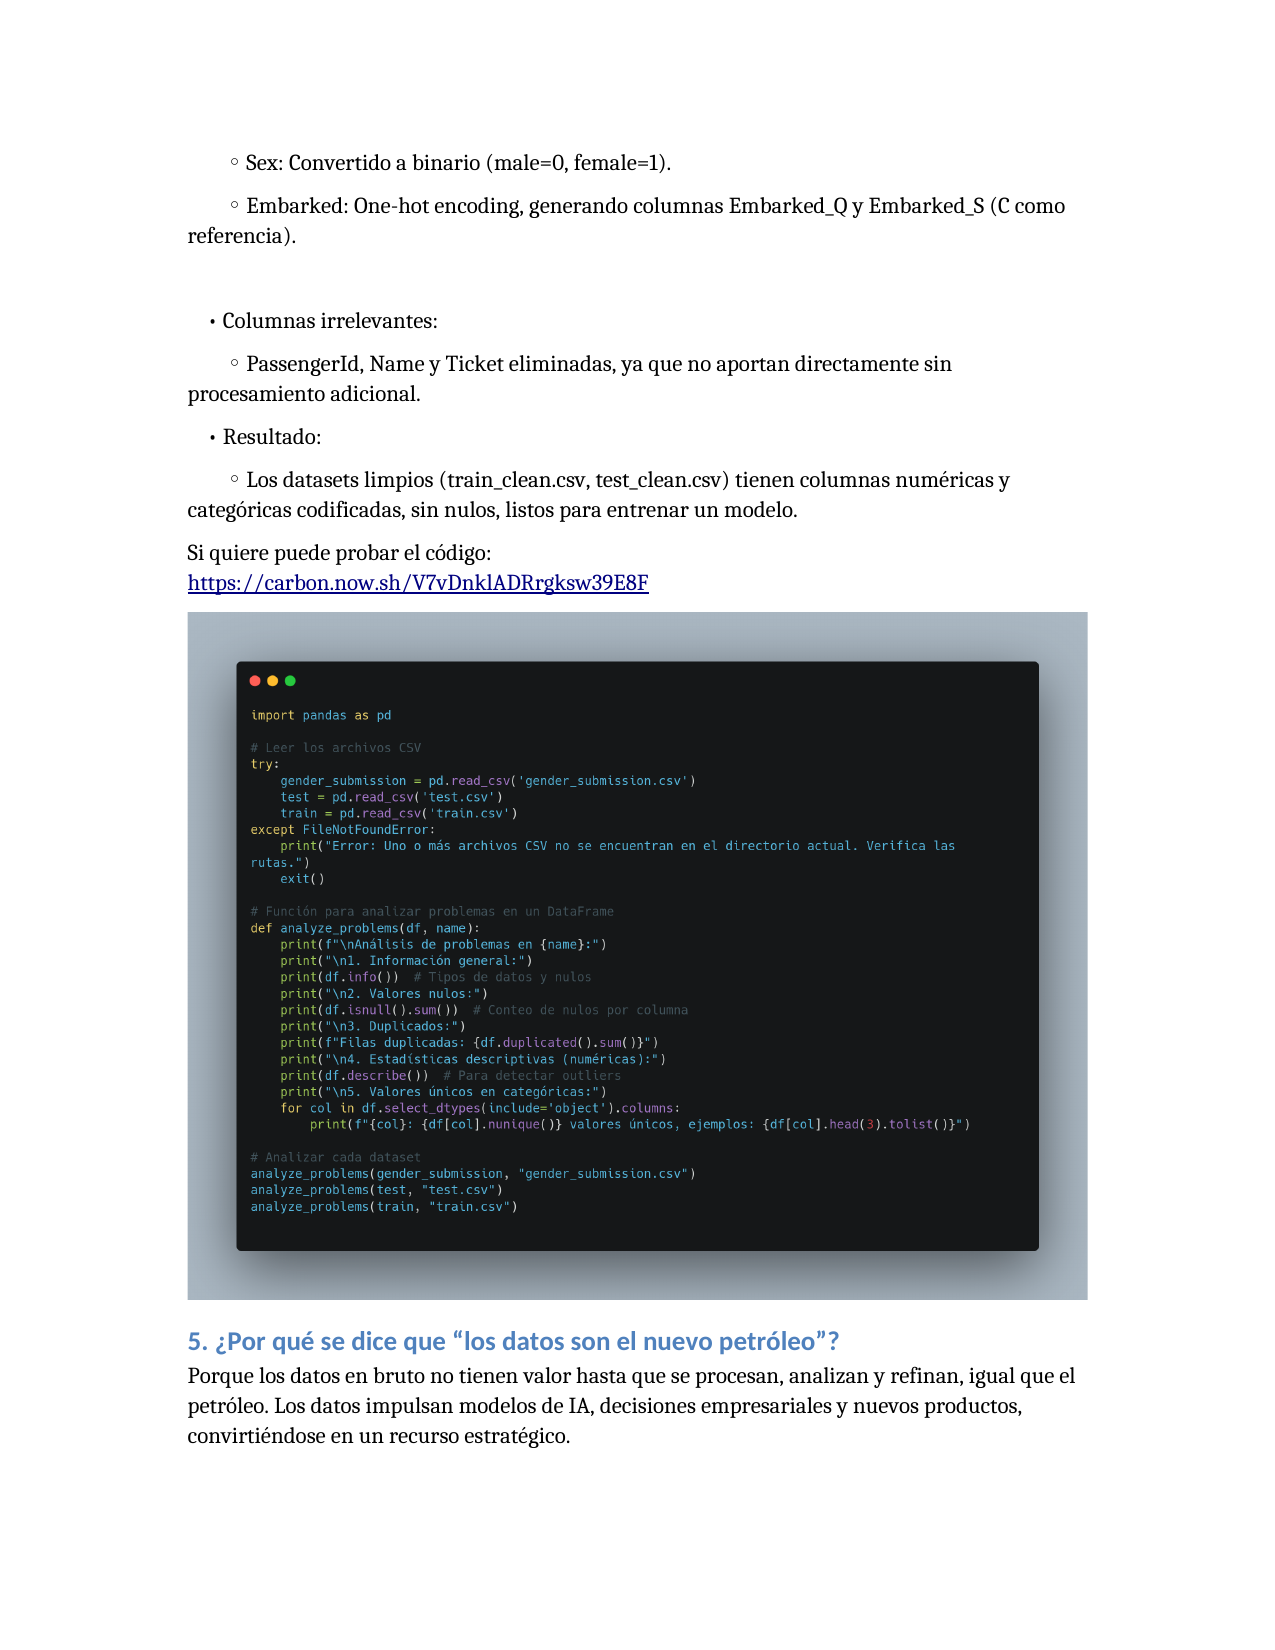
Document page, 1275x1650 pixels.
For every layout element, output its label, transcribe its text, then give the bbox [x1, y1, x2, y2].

text ◦ Embarked: One-hot encoding, generando columnas Embarked_Q y Embarked_S (C como referencia). [187, 193, 1087, 249]
text Porque los datos en bruto no tienen valor hasta que se procesan, analizan y refinan, igual que el petróleo. Los datos impulsan modelos de IA, decisiones empresariales y nuevos productos, convirtiéndose en un recurso estratégico. [187, 1362, 1087, 1449]
text • Resultado: [187, 424, 1087, 450]
text ◦ PassengerId, Name y Ticket eliminadas, ya que no aportan directamente sin procesamiento adicional. [187, 351, 1087, 408]
text ◦ Sex: Convertido a binario (male=0, female=1). [187, 150, 1087, 176]
subtitle 5. ¿Por qué se dice que “los datos son el nuevo petróleo”? [187, 1324, 1087, 1357]
text ◦ Los datasets limpios (train_clean.csv, test_clean.csv) tienen columnas numéricas y categóricas codificadas, sin nulos, listos para entrenar un modelo. [187, 467, 1087, 523]
text • Columnas irrelevantes: [187, 308, 1087, 335]
text Si quiere puede probar el código: https://carbon.now.sh/V7vDnklADRrgksw39E8F [187, 539, 1087, 596]
picture [187, 612, 1088, 1300]
